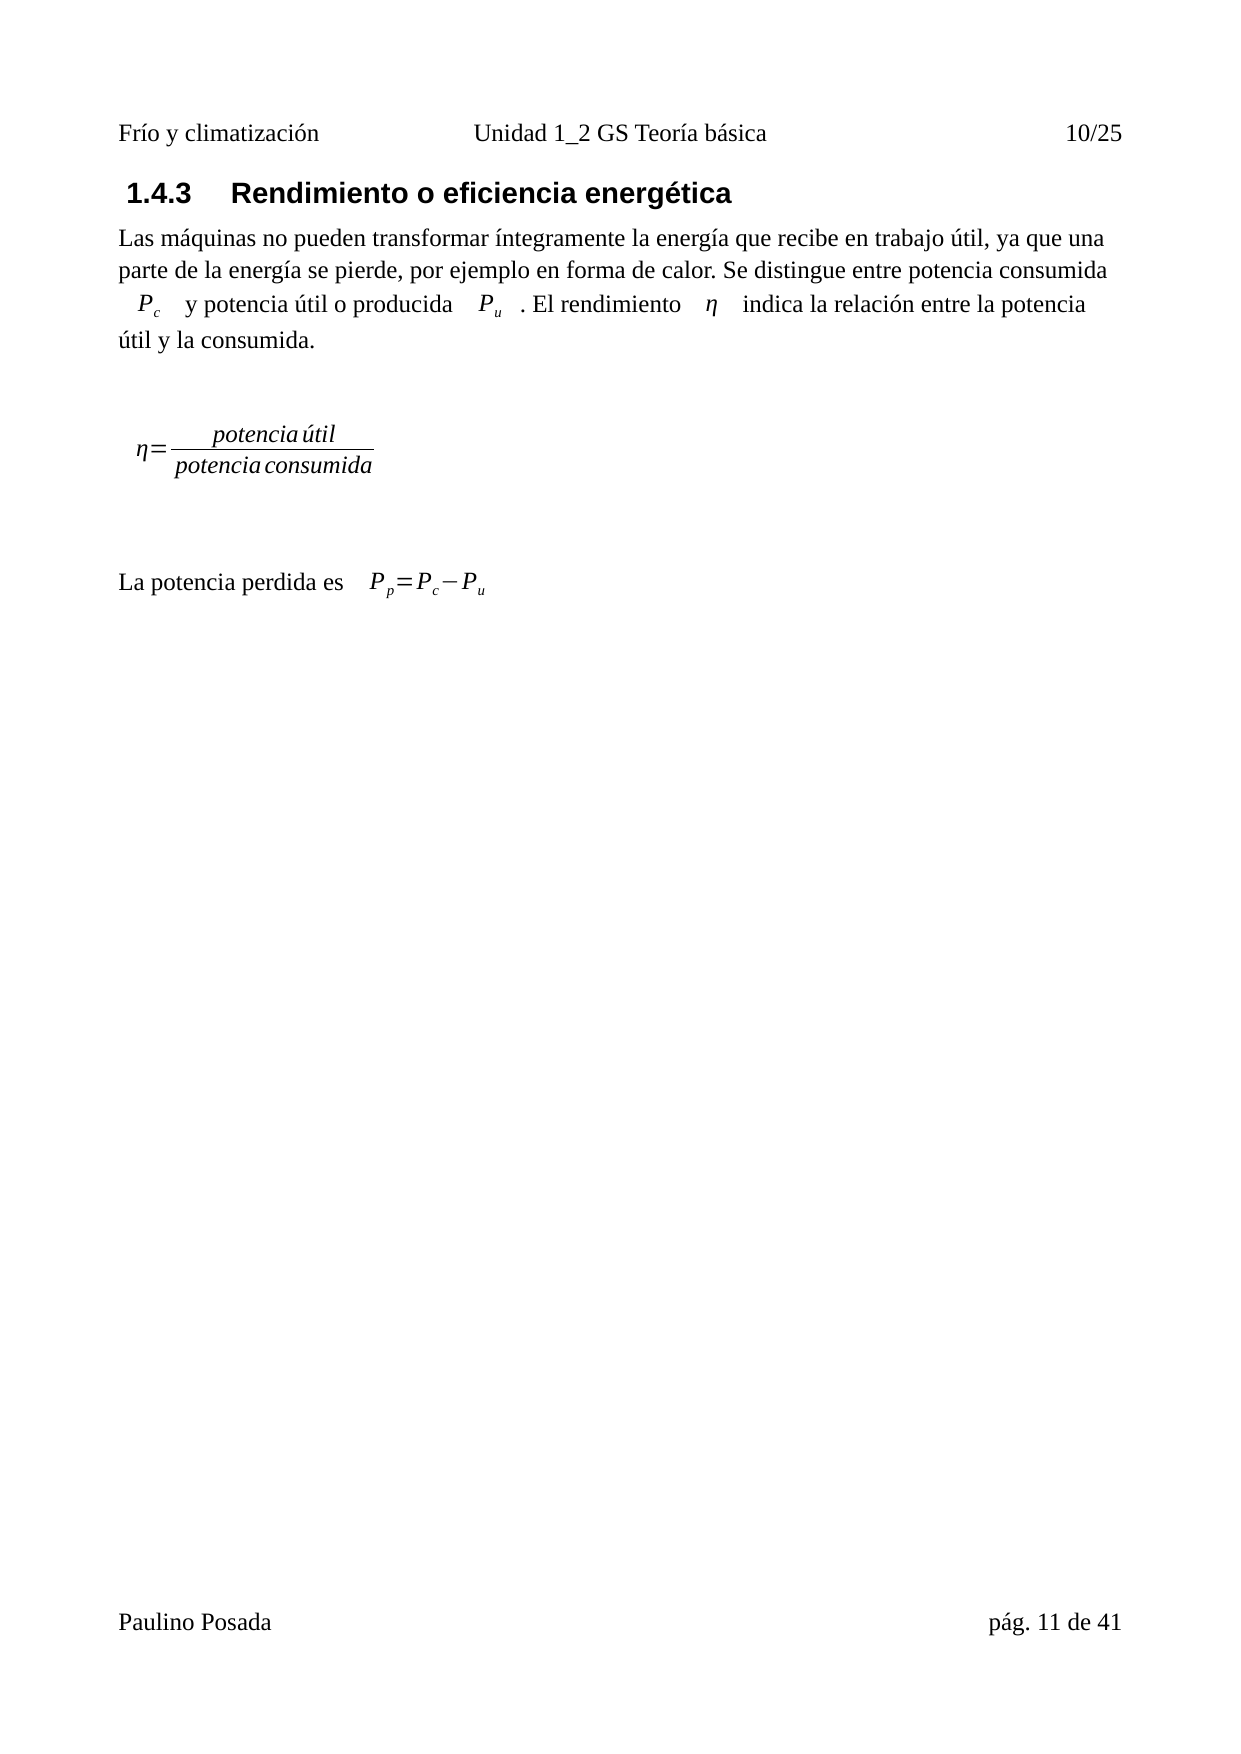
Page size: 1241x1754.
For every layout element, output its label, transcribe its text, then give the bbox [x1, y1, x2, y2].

text La potencia perdida es [118, 567, 1122, 599]
subtitle Rendimiento o eficiencia energética [118, 176, 1122, 210]
text Las máquinas no pueden transformar íntegramente la energía que recibe en trabajo útil, ya que una parte de la energía se pierde, por ejemplo en forma de calor. Se distingue entre potencia consumida y potencia útil o producida . El rendimiento indica la relación entre la potencia útil y la consumida. [118, 223, 1122, 354]
